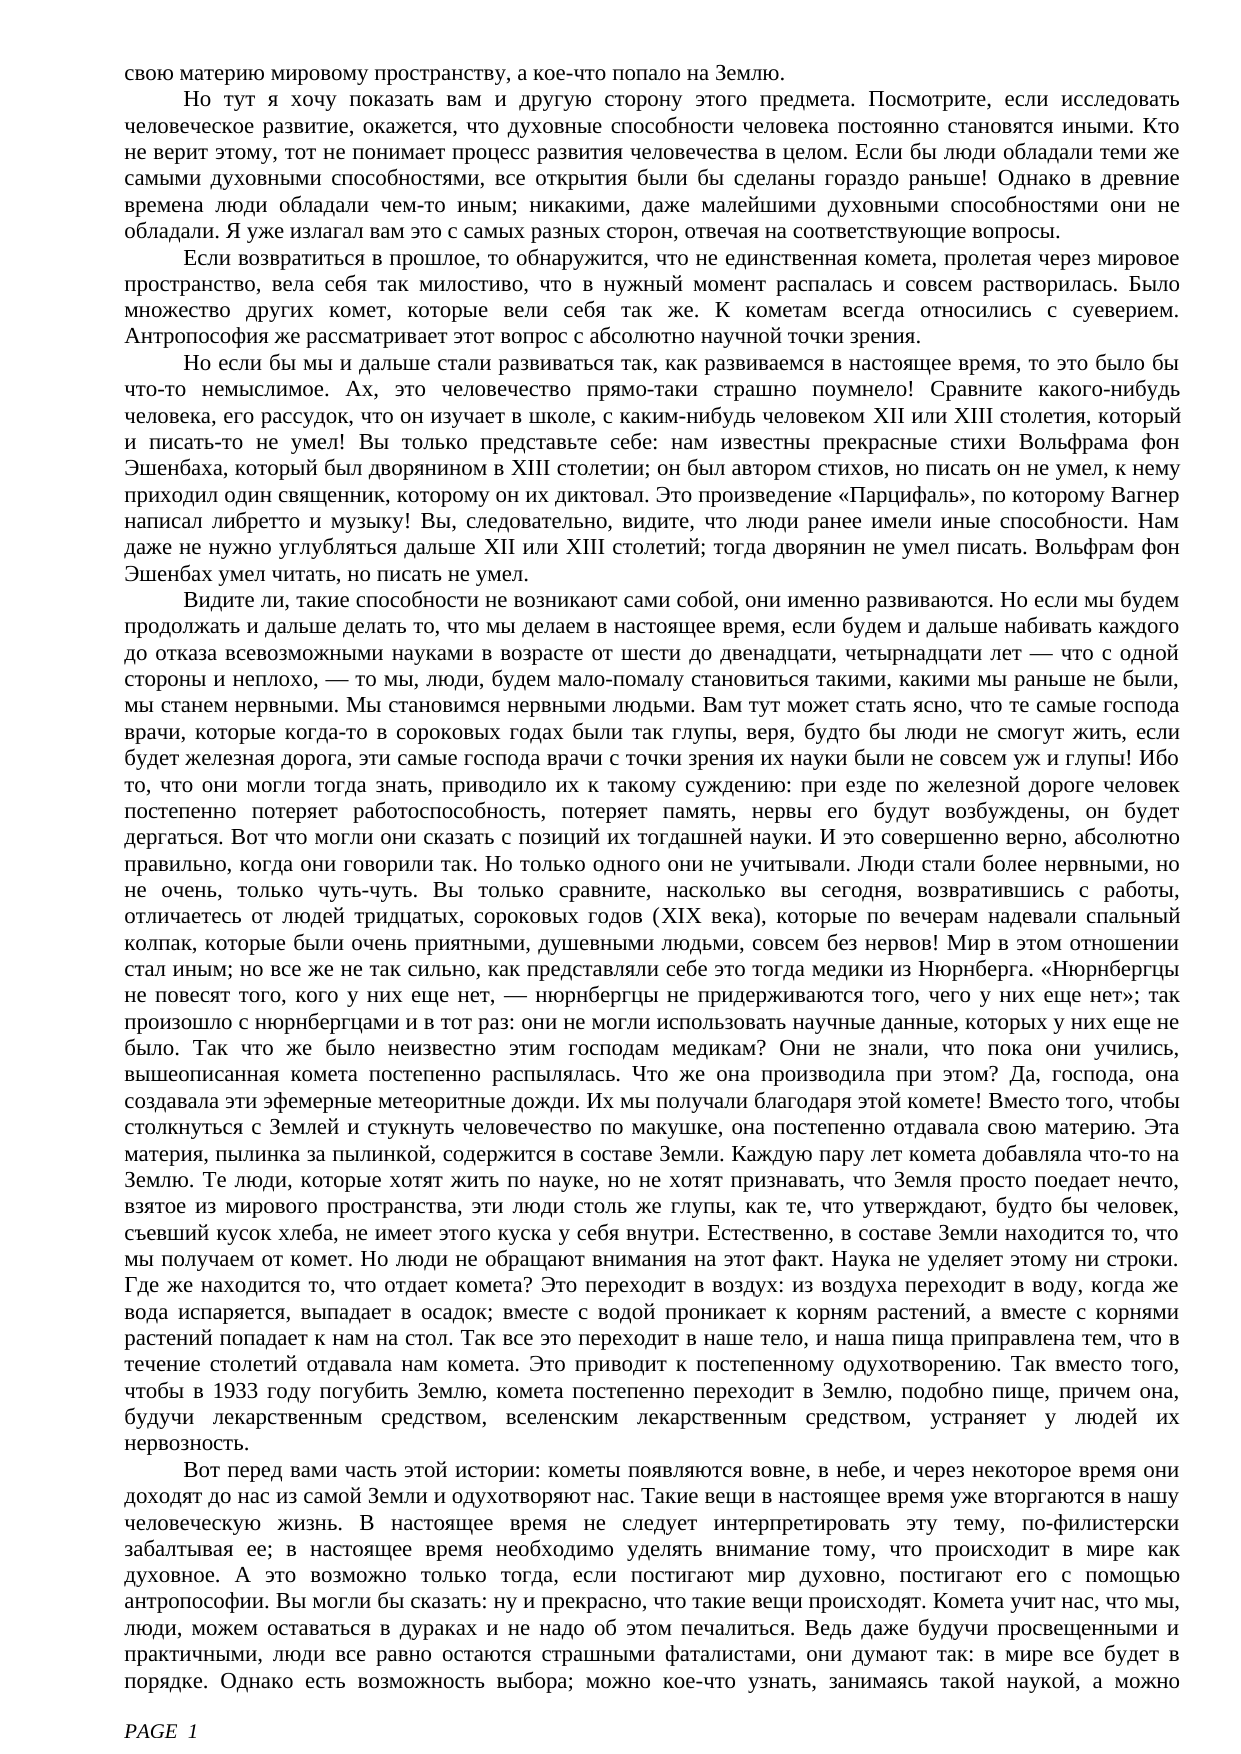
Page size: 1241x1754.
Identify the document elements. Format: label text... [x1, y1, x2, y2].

text Если возвратиться в прошлое, то обнаружится, что не единственная комета, пролетая через мировое пространство, вела себя так милостиво, что в нужный момент распалась и совсем растворилась. Было множество других комет, которые вели себя так же. К кометам всегда относились с суеверием. Антропософия же рассматривает этот вопрос с абсолютно научной точки зрения. [124, 243, 1181, 349]
text Вот перед вами часть этой истории: кометы появляются вовне, в небе, и через некоторое время они доходят до нас из самой Земли и одухотворяют нас. Такие вещи в настоящее время уже вторгаются в нашу человеческую жизнь. В настоящее время не следует интерпретировать эту тему, по-филистерски забалтывая ее; в настоящее время необходимо уделять внимание тому, что происходит в мире как духовное. А это возможно только тогда, если постигают мир духовно, постигают его с помощью антропософии. Вы могли бы сказать: ну и прекрасно, что такие вещи происходят. Комета учит нас, что мы, люди, можем оставаться в дураках и не надо об этом печалиться. Ведь даже будучи просвещенными и практичными, люди все равно остаются страшными фаталистами, они думают так: в мире все будет в порядке. Однако есть возможность выбора; можно кое-что узнать, занимаясь такой наукой, а можно [124, 1456, 1181, 1693]
text свою материю мировому пространству, а кое-что попало на Землю. [124, 59, 1181, 85]
text Но тут я хочу показать вам и другую сторону этого предмета. Посмотрите, если исследовать человеческое развитие, окажется, что духовные способности человека постоянно становятся иными. Кто не верит этому, тот не понимает процесс развития человечества в целом. Если бы люди обладали теми же самыми духовными способностями, все открытия были бы сделаны гораздо раньше! Однако в древние времена люди обладали чем-то иным; никакими, даже малейшими духовными способностями они не обладали. Я уже излагал вам это с самых разных сторон, отвечая на соответствующие вопросы. [124, 85, 1181, 243]
text Видите ли, такие способности не возникают сами собой, они именно развиваются. Но если мы будем продолжать и дальше делать то, что мы делаем в настоящее время, если будем и дальше набивать каждого до отказа всевозможными науками в возрасте от шести до двенадцати, четырнадцати лет — что с одной стороны и неплохо, — то мы, люди, будем мало-помалу становиться такими, какими мы раньше не были, мы станем нервными. Мы становимся нервными людьми. Вам тут может стать ясно, что те самые господа врачи, которые когда-то в сороковых годах были так глупы, веря, будто бы люди не смогут жить, если будет железная дорога, эти самые господа врачи с точки зрения их науки были не совсем уж и глупы! Ибо то, что они могли тогда знать, приводило их к такому суждению: при езде по железной дороге человек постепенно потеряет работоспособность, потеряет память, нервы его будут возбуждены, он будет дергаться. Вот что могли они сказать с позиций их тогдашней науки. И это совершенно верно, абсолютно правильно, когда они говорили так. Но только одного они не учитывали. Люди стали более нервными, но не очень, только чуть-чуть. Вы только сравните, насколько вы сегодня, возвратившись с работы, отличаетесь от людей тридцатых, сороковых годов (XIX века), которые по вечерам надевали спальный колпак, которые были очень приятными, душевными людьми, совсем без нервов! Мир в этом отношении стал иным; но все же не так сильно, как представляли себе это тогда медики из Нюрнберга. «Нюрнбергцы не повесят того, кого у них еще нет, — нюрнбергцы не придерживаются того, чего у них еще нет»; так произошло с нюрнбергцами и в тот раз: они не могли использовать научные данные, которых у них еще не было. Так что же было неизвестно этим господам медикам? Они не знали, что пока они учились, вышеописанная комета постепенно распылялась. Что же она производила при этом? Да, господа, она создавала эти эфемерные метеоритные дожди. Их мы получали благодаря этой комете! Вместо того, чтобы столкнуться с Землей и стукнуть человечество по макушке, она постепенно отдавала свою материю. Эта материя, пылинка за пылинкой, содержится в составе Земли. Каждую пару лет комета добавляла что-то на Землю. Те люди, которые хотят жить по науке, но не хотят признавать, что Земля просто поедает нечто, взятое из мирового пространства, эти люди столь же глупы, как те, что утверждают, будто бы человек, съевший кусок хлеба, не имеет этого куска у себя внутри. Естественно, в составе Земли находится то, что мы получаем от комет. Но люди не обращают внимания на этот факт. Наука не уделяет этому ни строки. Где же находится то, что отдает комета? Это переходит в воздух: из воздуха переходит в воду, когда же вода испаряется, выпадает в осадок; вместе с водой проникает к корням растений, а вместе с корнями растений попадает к нам на стол. Так все это переходит в наше тело, и наша пища приправлена тем, что в течение столетий отдавала нам комета. Это приводит к постепенному одухотворению. Так вместо того, чтобы в 1933 году погубить Землю, комета постепенно переходит в Землю, подобно пище, причем она, будучи лекарственным средством, вселенским лекарственным средством, устраняет у людей их нервозность. [124, 586, 1181, 1456]
text Но если бы мы и дальше стали развиваться так, как развиваемся в настоящее время, то это было бы что-то немыслимое. Ах, это человечество прямо-таки страшно поумнело! Сравните какого-нибудь человека, его рассудок, что он изучает в школе, с каким-нибудь человеком XII или XIII столетия, который и писать-то не умел! Вы только представьте себе: нам известны прекрасные стихи Вольфрама фон Эшенбаха, который был дворянином в XIII столетии; он был автором стихов, но писать он не умел, к нему приходил один священник, которому он их диктовал. Это произведение «Парцифаль», по которому Вагнер написал либретто и музыку! Вы, следовательно, видите, что люди ранее имели иные способности. Нам даже не нужно углубляться дальше XII или XIII столетий; тогда дворянин не умел писать. Вольфрам фон Эшенбах умел читать, но писать не умел. [124, 349, 1181, 586]
